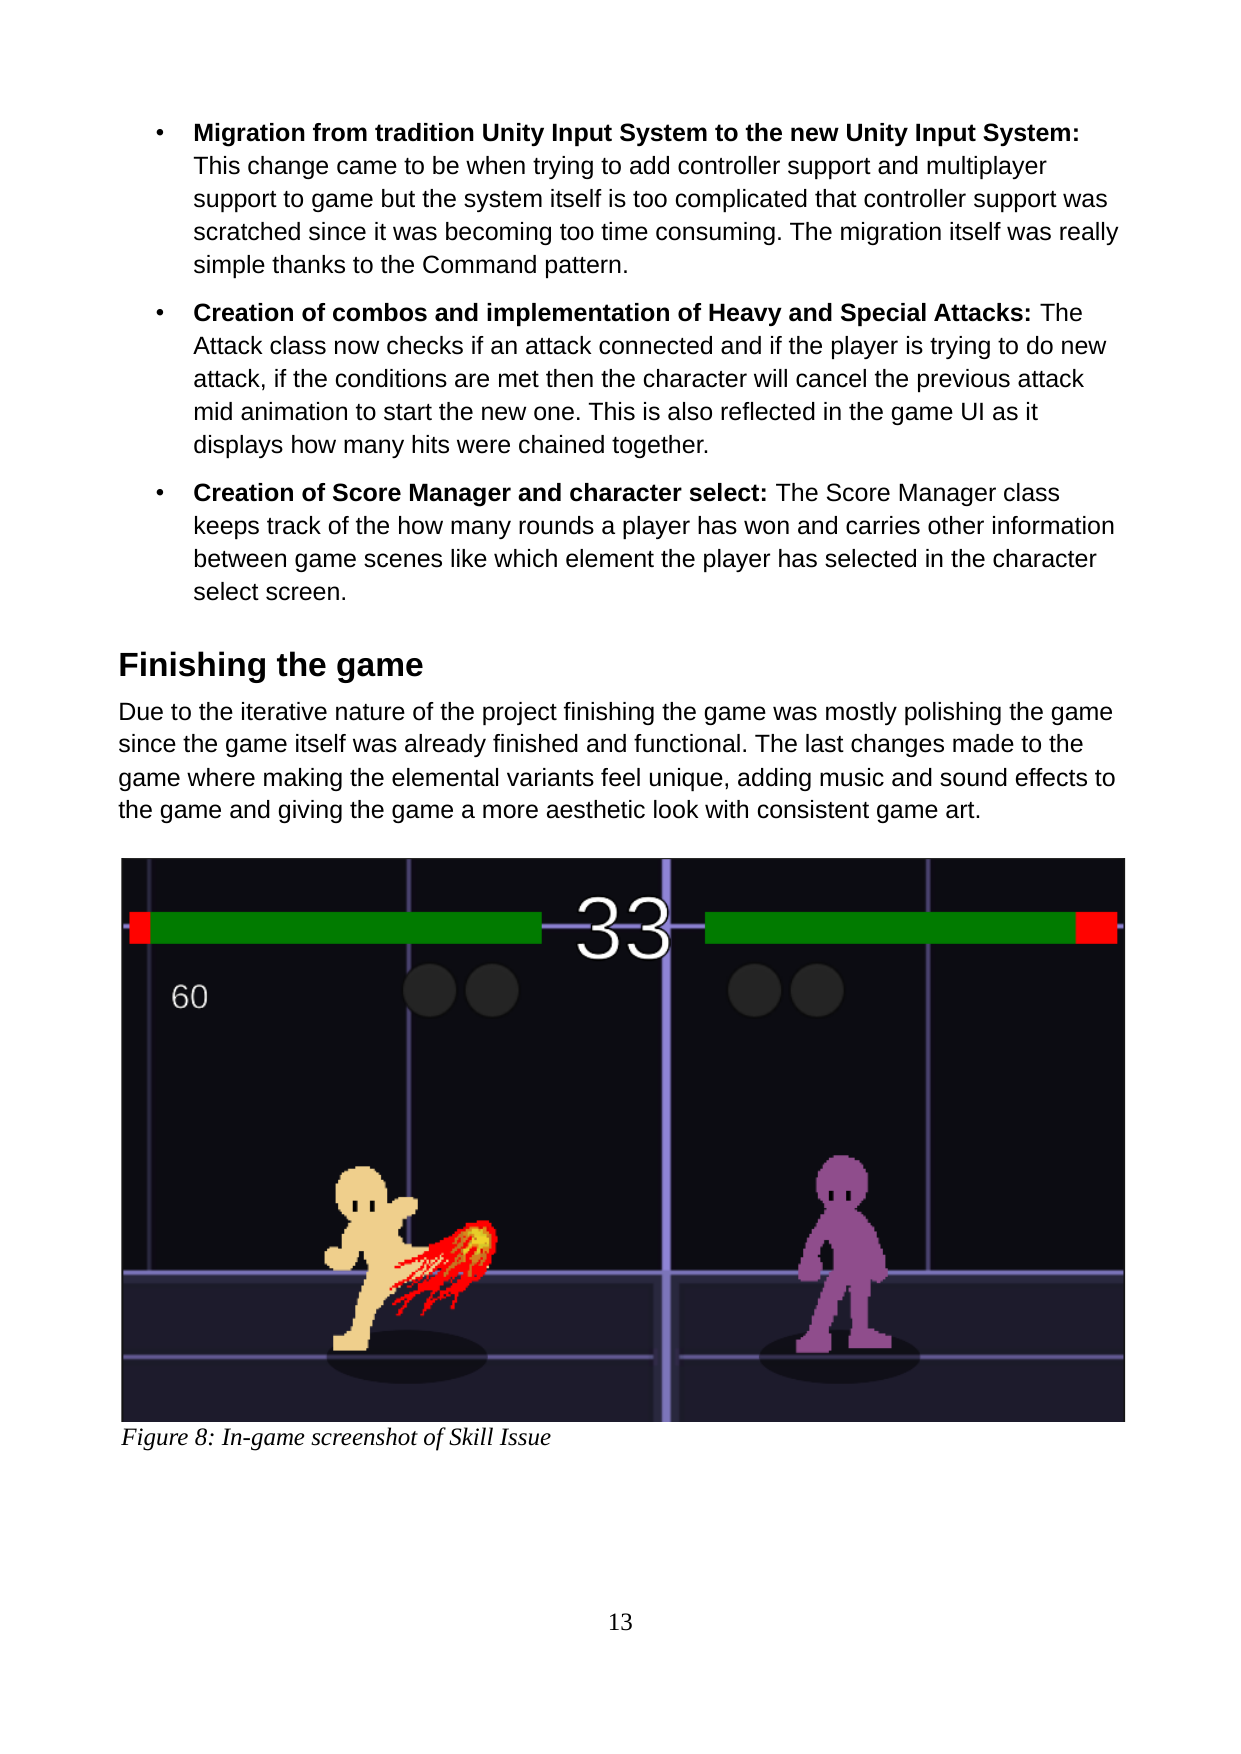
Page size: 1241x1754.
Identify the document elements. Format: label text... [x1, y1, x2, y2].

subtitle Finishing the game [118, 645, 1122, 684]
text [121, 846, 1125, 858]
list Creation of combos and implementation of Heavy and Special Attacks: The Attack class now checks if an attack connected and if the player is trying to do new attack, if the conditions are met then the character will cancel the previous attack mid animation to start the new one. This is also reflected in the game UI as it displays how many hits were chained together. [156, 298, 1122, 459]
list Migration from tradition Unity Input System to the new Unity Input System: This change came to be when trying to add controller support and multiplayer support to game but the system itself is too complicated that controller support was scratched since it was becoming too time consuming. The migration itself was really simple thanks to the Command pattern. [156, 118, 1122, 279]
text Figure 8: In-game screenshot of Skill Issue [121, 1422, 1125, 1450]
list Creation of Score Manager and character select: The Score Manager class keeps track of the how many rounds a player has won and carries other information between game scenes like which element the player has selected in the character select screen. [156, 478, 1122, 606]
picture [121, 858, 1126, 1422]
text Due to the iterative nature of the project finishing the game was mostly polishing the game since the game itself was already finished and functional. The last changes made to the game where making the elemental variants feel unique, adding music and sound effects to the game and giving the game a more aesthetic look with consistent game art. [118, 696, 1122, 824]
